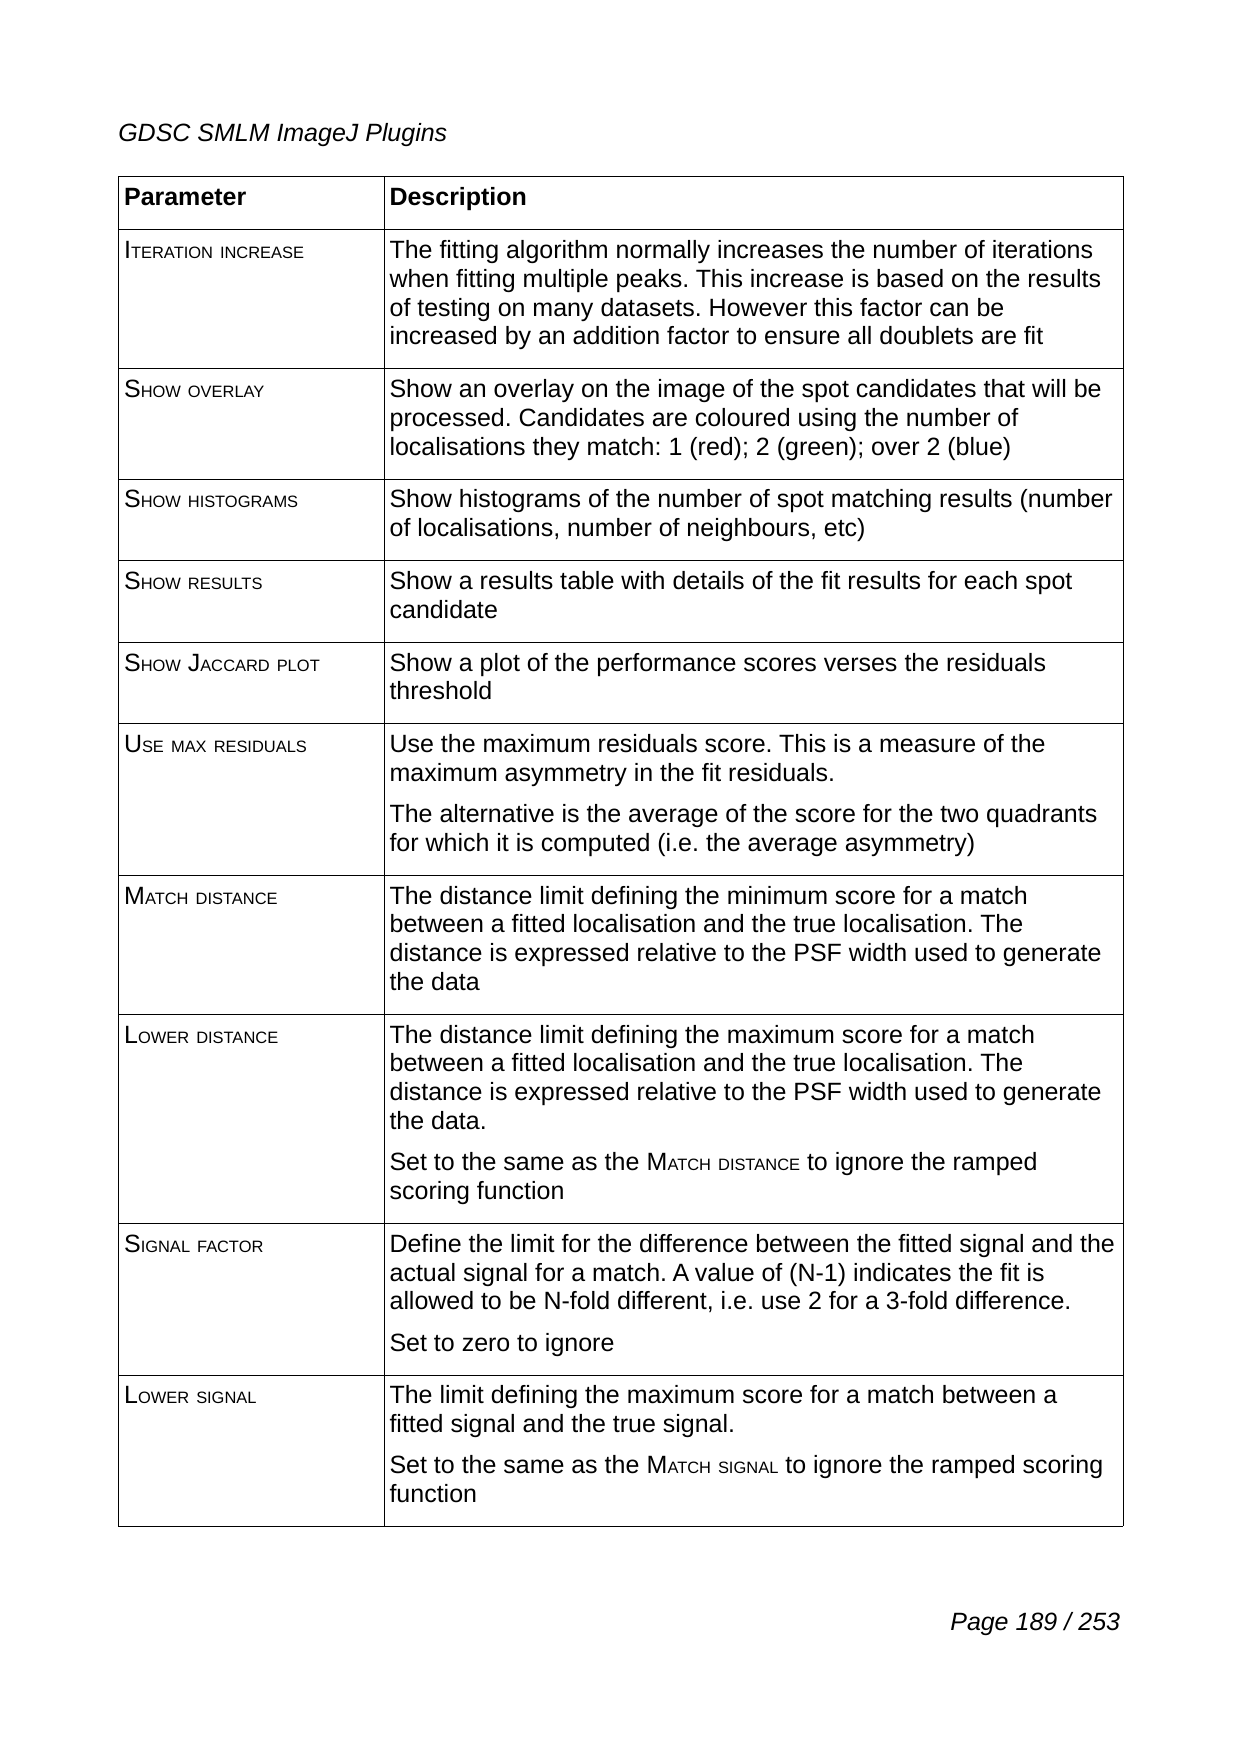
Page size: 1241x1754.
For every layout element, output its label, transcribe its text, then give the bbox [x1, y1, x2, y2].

table_cell Show histograms [119, 480, 384, 560]
table_cell Lower signal [119, 1376, 384, 1526]
table_cell Iteration increase [119, 230, 384, 368]
table_cell The limit defining the maximum score for a match between a fitted signal and the true signal. Set to the same as the Match signal to ignore the ramped scoring function [385, 1376, 1123, 1526]
table_cell Use the maximum residuals score. This is a measure of the maximum asymmetry in the fit residuals. The alternative is the average of the score for the two quadrants for which it is computed (i.e. the average asymmetry) [385, 724, 1123, 875]
table_cell Use max residuals [119, 724, 384, 875]
table_cell Show results [119, 561, 384, 642]
table_cell Show histograms of the number of spot matching results (number of localisations, number of neighbours, etc) [385, 480, 1123, 560]
table_cell The fitting algorithm normally increases the number of iterations when fitting multiple peaks. This increase is based on the results of testing on many datasets. However this factor can be increased by an addition factor to ensure all doublets are fit [385, 230, 1123, 368]
table_cell The distance limit defining the maximum score for a match between a fitted localisation and the true localisation. The distance is expressed relative to the PSF width used to generate the data. Set to the same as the Match distance to ignore the ramped scoring function [385, 1015, 1123, 1223]
table_cell Signal factor [119, 1224, 384, 1374]
table_cell Show Jaccard plot [119, 643, 384, 723]
table_cell Show a plot of the performance scores verses the residuals threshold [385, 643, 1123, 723]
table_header Parameter [119, 177, 384, 229]
table_cell Show a results table with details of the fit results for each spot candidate [385, 561, 1123, 642]
table_cell Define the limit for the difference between the fitted signal and the actual signal for a match. A value of (N-1) indicates the fit is allowed to be N-fold different, i.e. use 2 for a 3-fold difference. Set to zero to ignore [385, 1224, 1123, 1374]
table_cell Match distance [119, 876, 384, 1014]
table_cell Lower distance [119, 1015, 384, 1223]
table_header Description [385, 177, 1123, 229]
table_cell Show overlay [119, 369, 384, 478]
table_cell Show an overlay on the image of the spot candidates that will be processed. Candidates are coloured using the number of localisations they match: 1 (red); 2 (green); over 2 (blue) [385, 369, 1123, 478]
table_cell The distance limit defining the minimum score for a match between a fitted localisation and the true localisation. The distance is expressed relative to the PSF width used to generate the data [385, 876, 1123, 1014]
